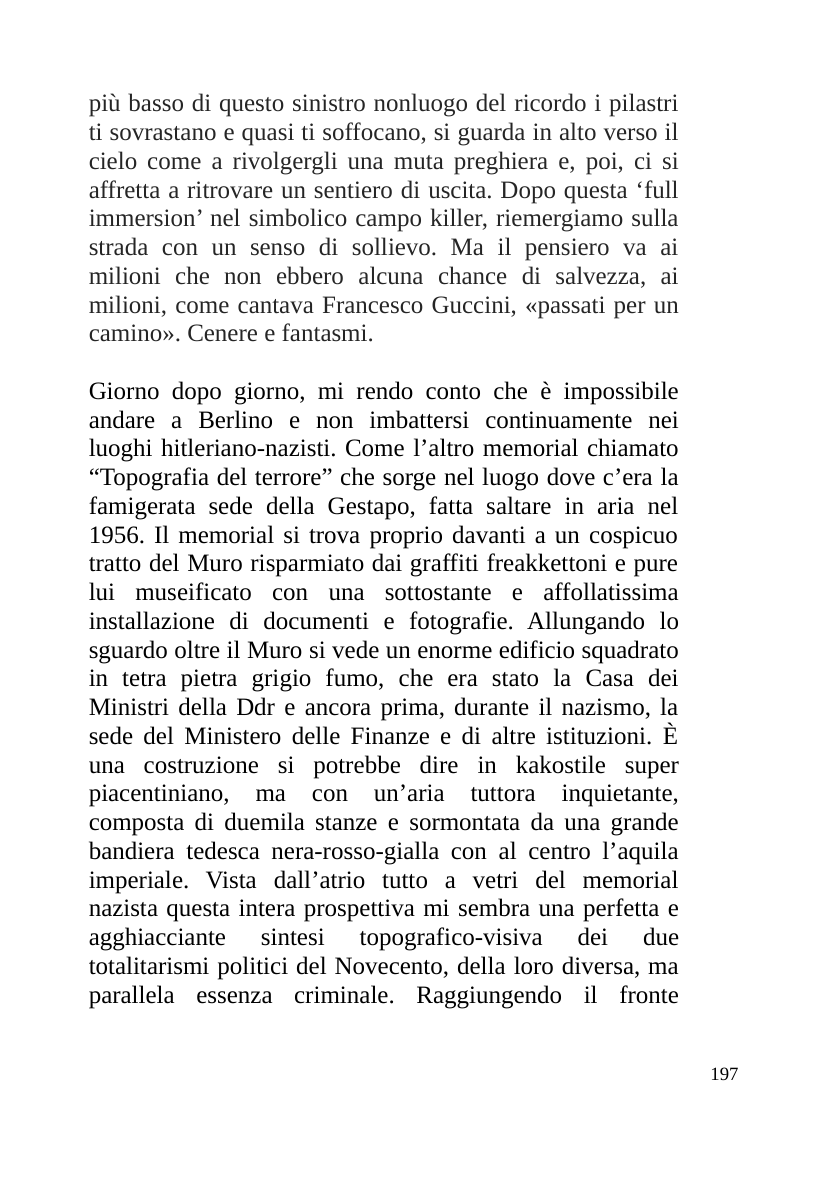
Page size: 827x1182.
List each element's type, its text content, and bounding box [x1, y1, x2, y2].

text più basso di questo sinistro nonluogo del ricordo i pilastri ti sovrastano e quasi ti soffocano, si guarda in alto verso il cielo come a rivolgergli una muta preghiera e, poi, ci si affretta a ritrovare un sentiero di uscita. Dopo questa ‘full immersion’ nel simbolico campo killer, riemergiamo sulla strada con un senso di sollievo. Ma il pensiero va ai milioni che non ebbero alcuna chance di salvezza, ai milioni, come cantava Francesco Guccini, «passati per un camino». Cenere e fantasmi. [88, 88, 679, 347]
text Giorno dopo giorno, mi rendo conto che è impossibile andare a Berlino e non imbattersi continuamente nei luoghi hitleriano-nazisti. Come l’altro memorial chiamato “Topografia del terrore” che sorge nel luogo dove c’era la famigerata sede della Gestapo, fatta saltare in aria nel 1956. Il memorial si trova proprio davanti a un cospicuo tratto del Muro risparmiato dai graffiti freakkettoni e pure lui museificato con una sottostante e affollatissima installazione di documenti e fotografie. Allungando lo sguardo oltre il Muro si vede un enorme edificio squadrato in tetra pietra grigio fumo, che era stato la Casa dei Ministri della Ddr e ancora prima, durante il nazismo, la sede del Ministero delle Finanze e di altre istituzioni. È una costruzione si potrebbe dire in kakostile super piacentiniano, ma con un’aria tuttora inquietante, composta di duemila stanze e sormontata da una grande bandiera tedesca nera-rosso-gialla con al centro l’aquila imperiale. Vista dall’atrio tutto a vetri del memorial nazista questa intera prospettiva mi sembra una perfetta e agghiacciante sintesi topografico-visiva dei due totalitarismi politici del Novecento, della loro diversa, ma parallela essenza criminale. Raggiungendo il fronte [88, 376, 679, 1008]
